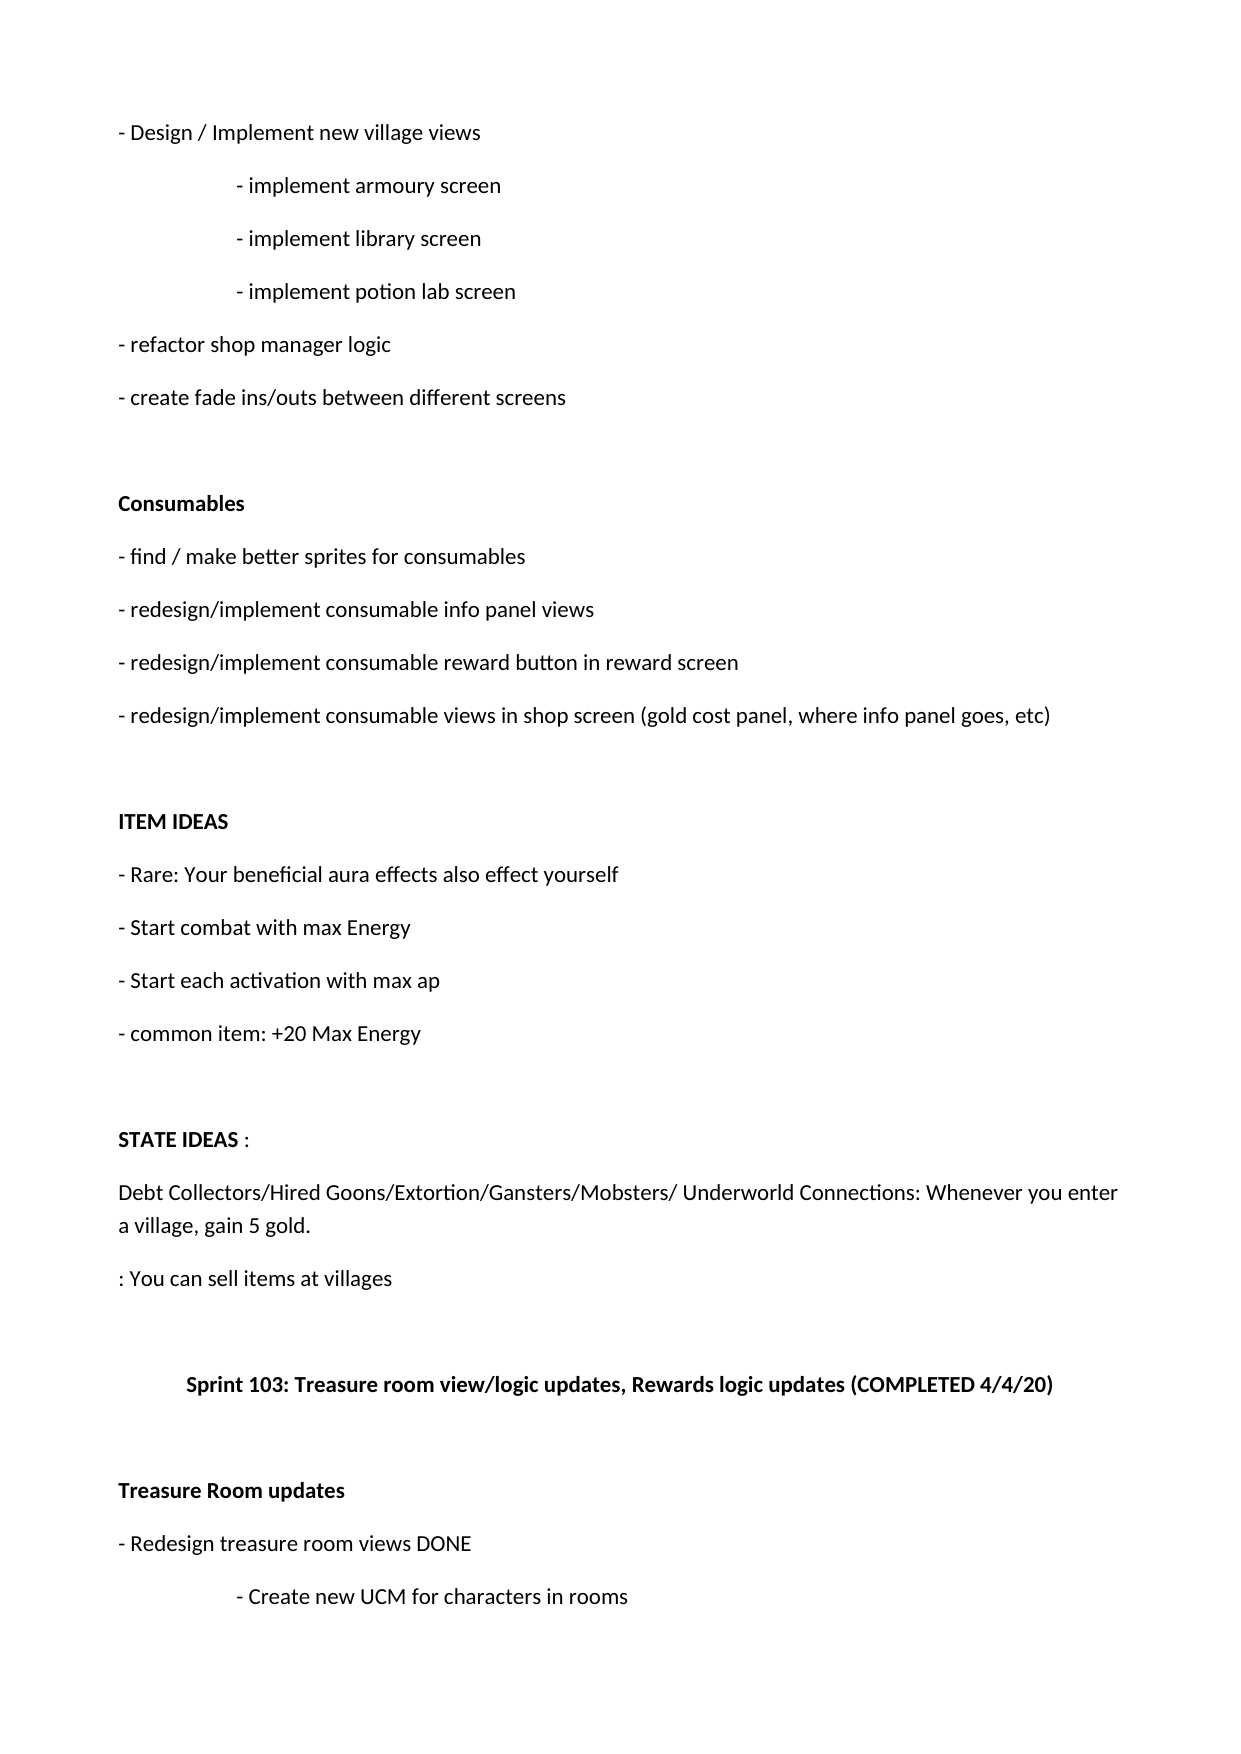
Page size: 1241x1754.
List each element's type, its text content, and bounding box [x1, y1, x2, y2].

text - Create new UCM for characters in rooms [118, 1582, 1122, 1610]
text - create fade ins/outs between different screens [118, 383, 1122, 411]
text - redesign/implement consumable views in shop screen (gold cost panel, where info panel goes, etc) [118, 701, 1122, 729]
text - find / make better sprites for consumables [118, 542, 1122, 570]
text - common item: +20 Max Energy [118, 1019, 1122, 1047]
text - Start each activation with max ap [118, 966, 1122, 994]
text - refactor shop manager logic [118, 330, 1122, 358]
text - Start combat with max Energy [118, 913, 1122, 941]
text - Rare: Your beneficial aura effects also effect yourself [118, 860, 1122, 888]
text Debt Collectors/Hired Goons/Extortion/Gansters/Mobsters/ Underworld Connections: Whenever you enter a village, gain 5 gold. [118, 1178, 1122, 1239]
text Sprint 103: Treasure room view/logic updates, Rewards logic updates (COMPLETED 4/4/20) [118, 1370, 1122, 1398]
text - redesign/implement consumable reward button in reward screen [118, 648, 1122, 676]
text - Redesign treasure room views DONE [118, 1529, 1122, 1557]
text STATE IDEAS : [118, 1126, 1122, 1153]
text - implement armoury screen [118, 171, 1122, 199]
text : You can sell items at villages [118, 1264, 1122, 1292]
text ITEM IDEAS [118, 807, 1122, 835]
text - Design / Implement new village views [118, 118, 1122, 146]
text Treasure Room updates [118, 1476, 1122, 1504]
text - implement library screen [118, 224, 1122, 252]
text Consumables [118, 489, 1122, 517]
text - implement potion lab screen [118, 277, 1122, 305]
text - redesign/implement consumable info panel views [118, 595, 1122, 623]
